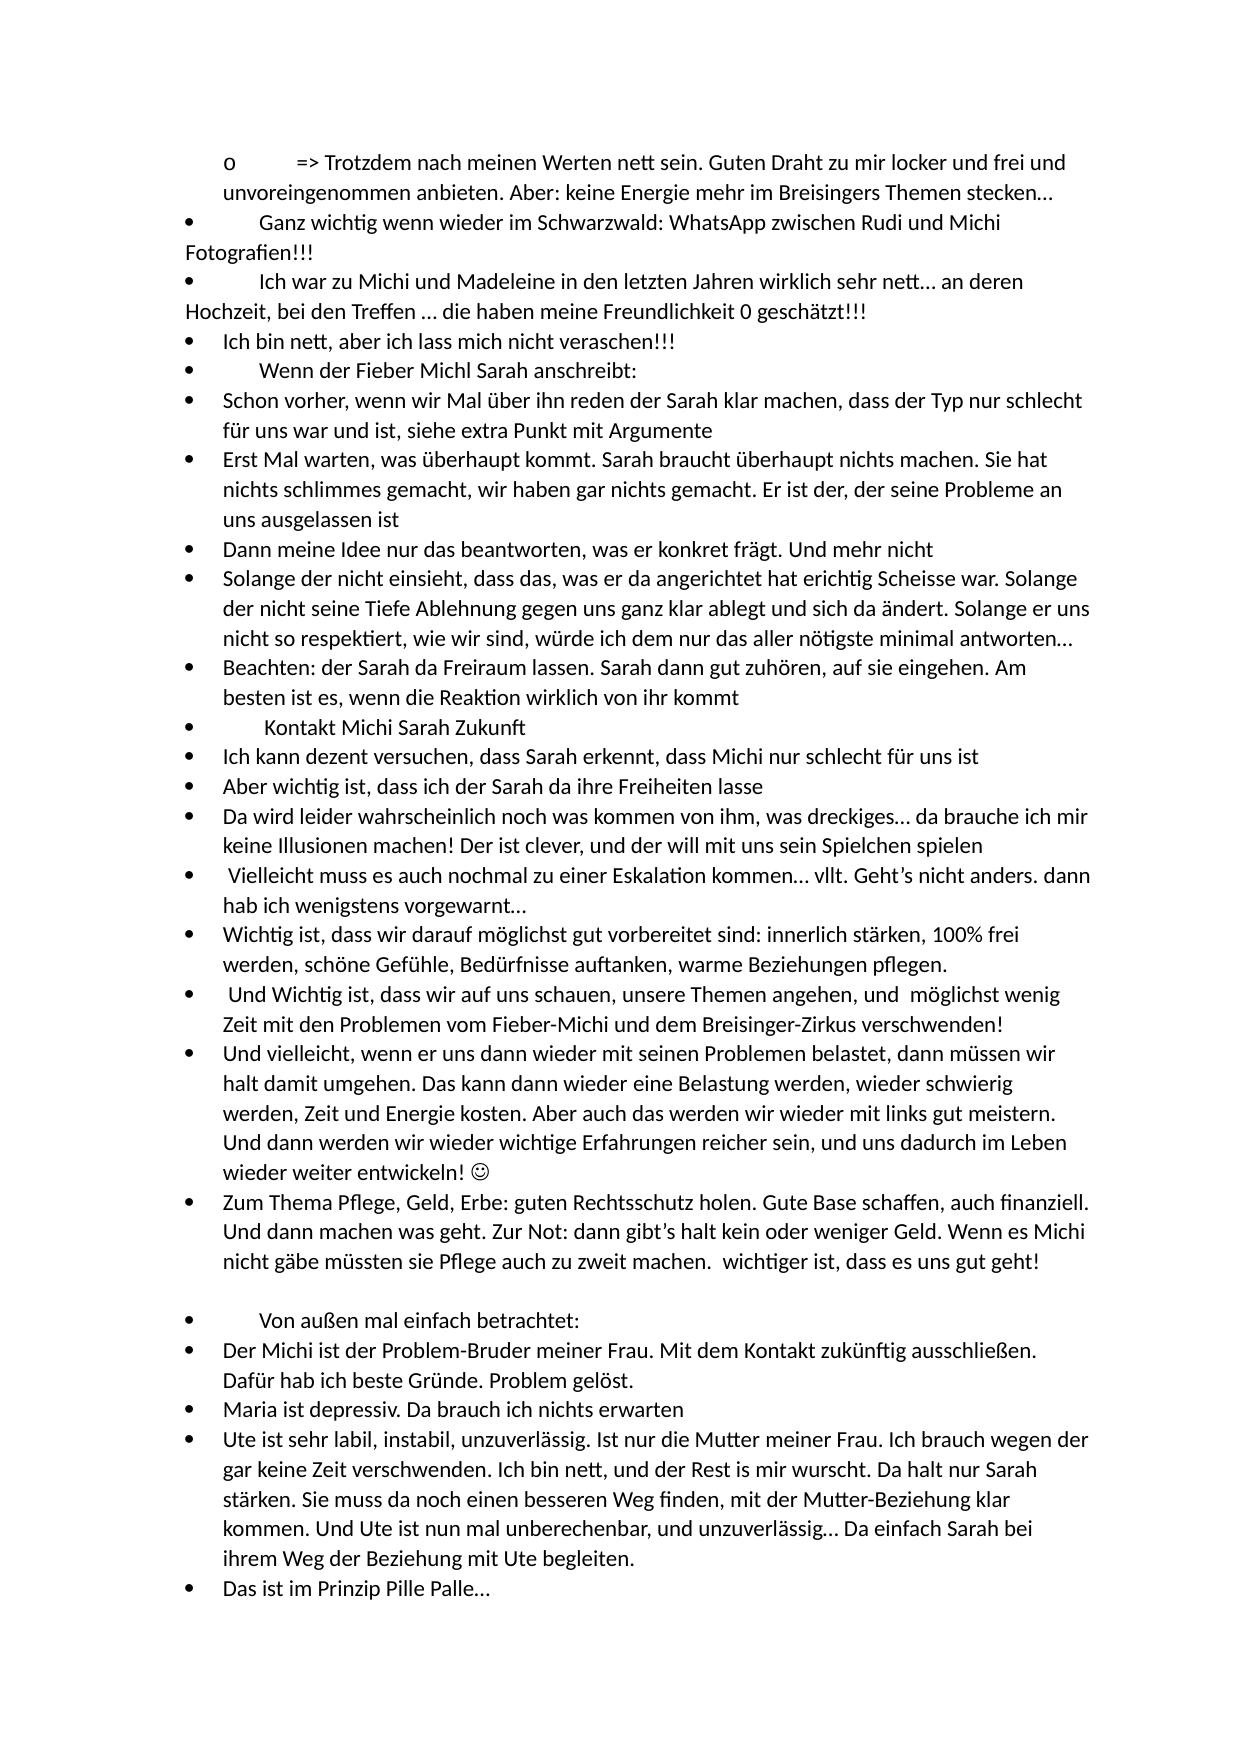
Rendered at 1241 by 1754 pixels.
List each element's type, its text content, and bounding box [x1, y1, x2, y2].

list Ganz wichtig wenn wieder im Schwarzwald: WhatsApp zwischen Rudi und Michi Fotografien!!! [185, 208, 1093, 266]
list Schon vorher, wenn wir Mal über ihn reden der Sarah klar machen, dass der Typ nur schlecht für uns war und ist, siehe extra Punkt mit Argumente [185, 386, 1093, 444]
list Von außen mal einfach betrachtet: [185, 1307, 1093, 1334]
list Und Wichtig ist, dass wir auf uns schauen, unsere Themen angehen, und möglichst wenig Zeit mit den Problemen vom Fieber-Michi und dem Breisinger-Zirkus verschwenden! [185, 980, 1093, 1038]
list Kontakt Michi Sarah Zukunft [185, 713, 1093, 741]
list Aber wichtig ist, dass ich der Sarah da ihre Freiheiten lasse [185, 772, 1093, 800]
list Dann meine Idee nur das beantworten, was er konkret frägt. Und mehr nicht [185, 535, 1093, 563]
list Erst Mal warten, was überhaupt kommt. Sarah braucht überhaupt nichts machen. Sie hat nichts schlimmes gemacht, wir haben gar nichts gemacht. Er ist der, der seine Probleme an uns ausgelassen ist [185, 446, 1093, 533]
list Beachten: der Sarah da Freiraum lassen. Sarah dann gut zuhören, auf sie eingehen. Am besten ist es, wenn die Reaktion wirklich von ihr kommt [185, 653, 1093, 711]
list Und vielleicht, wenn er uns dann wieder mit seinen Problemen belastet, dann müssen wir halt damit umgehen. Das kann dann wieder eine Belastung werden, wieder schwierig werden, Zeit und Energie kosten. Aber auch das werden wir wieder mit links gut meistern. Und dann werden wir wieder wichtige Erfahrungen reicher sein, und uns dadurch im Leben wieder weiter entwickeln!  [185, 1039, 1093, 1186]
list Solange der nicht einsieht, dass das, was er da angerichtet hat erichtig Scheisse war. Solange der nicht seine Tiefe Ablehnung gegen uns ganz klar ablegt und sich da ändert. Solange er uns nicht so respektiert, wie wir sind, würde ich dem nur das aller nötigste minimal antworten… [185, 564, 1093, 652]
list Das ist im Prinzip Pille Palle… [185, 1574, 1093, 1602]
list Vielleicht muss es auch nochmal zu einer Eskalation kommen… vllt. Geht’s nicht anders. dann hab ich wenigstens vorgewarnt… [185, 861, 1093, 919]
list Wenn der Fieber Michl Sarah anschreibt: [185, 357, 1093, 384]
list Ich bin nett, aber ich lass mich nicht veraschen!!! [185, 327, 1093, 355]
list Ich war zu Michi und Madeleine in den letzten Jahren wirklich sehr nett… an deren Hochzeit, bei den Treffen … die haben meine Freundlichkeit 0 geschätzt!!! [185, 267, 1093, 325]
list Zum Thema Pflege, Geld, Erbe: guten Rechtsschutz holen. Gute Base schaffen, auch finanziell. Und dann machen was geht. Zur Not: dann gibt’s halt kein oder weniger Geld. Wenn es Michi nicht gäbe müssten sie Pflege auch zu zweit machen. wichtiger ist, dass es uns gut geht! [185, 1188, 1093, 1275]
list Ute ist sehr labil, instabil, unzuverlässig. Ist nur die Mutter meiner Frau. Ich brauch wegen der gar keine Zeit verschwenden. Ich bin nett, und der Rest is mir wurscht. Da halt nur Sarah stärken. Sie muss da noch einen besseren Weg finden, mit der Mutter-Beziehung klar kommen. Und Ute ist nun mal unberechenbar, und unzuverlässig… Da einfach Sarah bei ihrem Weg der Beziehung mit Ute begleiten. [185, 1425, 1093, 1572]
list => Trotzdem nach meinen Werten nett sein. Guten Draht zu mir locker und frei und unvoreingenommen anbieten. Aber: keine Energie mehr im Breisingers Themen stecken… [223, 148, 1093, 206]
list Ich kann dezent versuchen, dass Sarah erkennt, dass Michi nur schlecht für uns ist [185, 742, 1093, 771]
list Wichtig ist, dass wir darauf möglichst gut vorbereitet sind: innerlich stärken, 100% frei werden, schöne Gefühle, Bedürfnisse auftanken, warme Beziehungen pflegen. [185, 921, 1093, 978]
list Da wird leider wahrscheinlich noch was kommen von ihm, was dreckiges… da brauche ich mir keine Illusionen machen! Der ist clever, und der will mit uns sein Spielchen spielen [185, 802, 1093, 859]
list Der Michi ist der Problem-Bruder meiner Frau. Mit dem Kontakt zukünftig ausschließen. Dafür hab ich beste Gründe. Problem gelöst. [185, 1336, 1093, 1394]
list Maria ist depressiv. Da brauch ich nichts erwarten [185, 1396, 1093, 1424]
